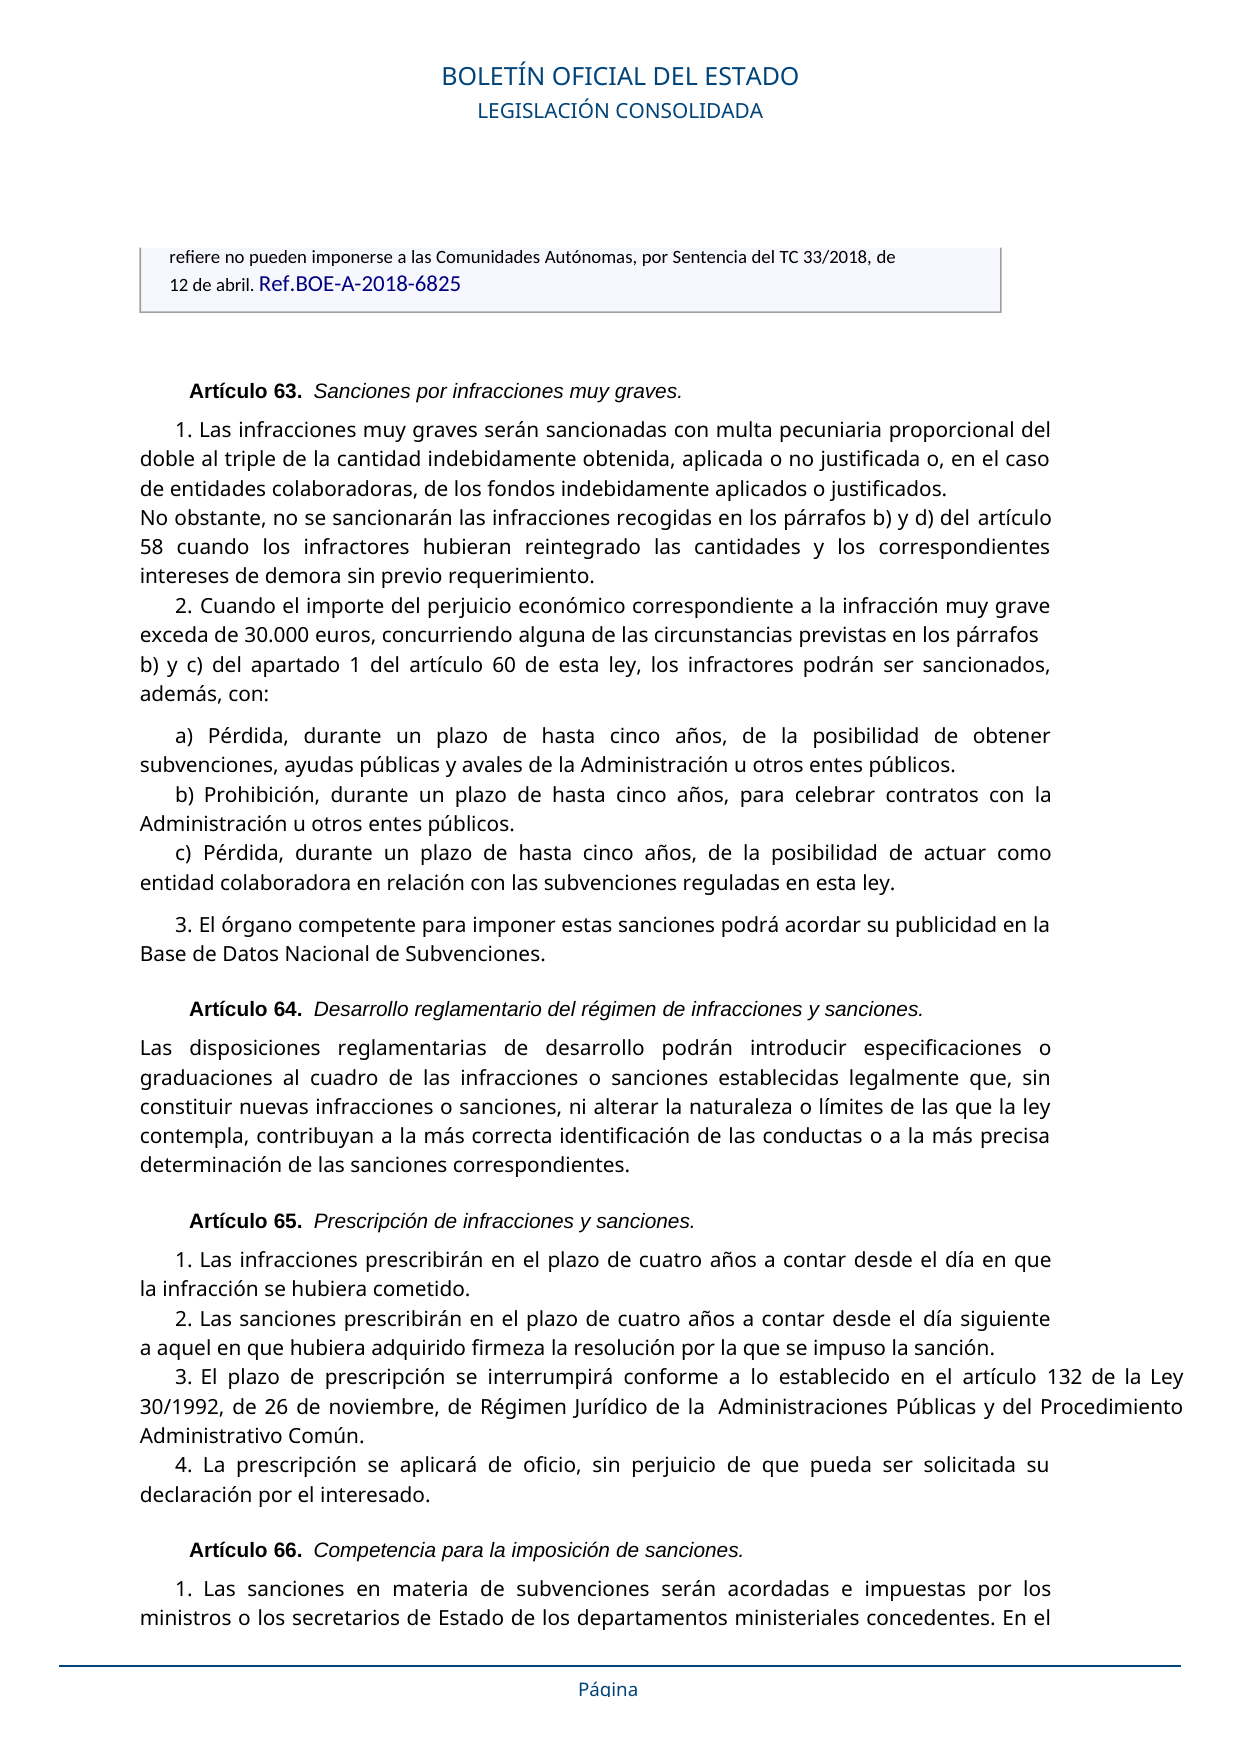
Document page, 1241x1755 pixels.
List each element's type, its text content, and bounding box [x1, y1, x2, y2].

list Las sanciones prescribirán en el plazo de cuatro años a contar desde el día siguiente a aquel en que hubiera adquirido firmeza la resolución por la que se impuso la sanción. [139, 1304, 1052, 1362]
list El plazo de prescripción se interrumpirá conforme a lo establecido en el artículo 132 de la Ley 30/1992, de 26 de noviembre, de Régimen Jurídico de la Administraciones Públicas y del Procedimiento Administrativo Común. [139, 1362, 1184, 1449]
text Las disposiciones reglamentarias de desarrollo podrán introducir especificaciones o graduaciones al cuadro de las infracciones o sanciones establecidas legalmente que, sin constituir nuevas infracciones o sanciones, ni alterar la naturaleza o límites de las que la ley contempla, contribuyan a la más correcta identificación de las conductas o a la más precisa determinación de las sanciones correspondientes. [139, 1033, 1052, 1179]
list La prescripción se aplicará de oficio, sin perjuicio de que pueda ser solicitada su declaración por el interesado. [139, 1451, 1052, 1508]
text Artículo 64. Desarrollo reglamentario del régimen de infracciones y sanciones. [189, 997, 1184, 1021]
text Artículo 66. Competencia para la imposición de sanciones. [189, 1538, 1184, 1562]
list Las infracciones prescribirán en el plazo de cuatro años a contar desde el día en que la infracción se hubiera cometido. [139, 1245, 1052, 1303]
list Pérdida, durante un plazo de hasta cinco años, de la posibilidad de actuar como entidad colaboradora en relación con las subvenciones reguladas en esta ley. [139, 838, 1052, 896]
list El órgano competente para imponer estas sanciones podrá acordar su publicidad en la Base de Datos Nacional de Subvenciones. [139, 910, 1052, 967]
list Las sanciones en materia de subvenciones serán acordadas e impuestas por los ministros o los secretarios de Estado de los departamentos ministeriales concedentes. En el [139, 1574, 1052, 1632]
list y c) del apartado 1 del artículo 60 de esta ley, los infractores podrán ser sancionados, además, con: [139, 650, 1052, 708]
text Artículo 65. Prescripción de infracciones y sanciones. [189, 1209, 1184, 1233]
list Prohibición, durante un plazo de hasta cinco años, para celebrar contratos con la Administración u otros entes públicos. [139, 780, 1052, 837]
list Cuando el importe del perjuicio económico correspondiente a la infracción muy grave exceda de 30.000 euros, concurriendo alguna de las circunstancias previstas en los párrafos [139, 591, 1052, 649]
list Pérdida, durante un plazo de hasta cinco años, de la posibilidad de obtener subvenciones, ayudas públicas y avales de la Administración u otros entes públicos. [139, 721, 1052, 779]
text Artículo 63. Sanciones por infracciones muy graves. [189, 379, 1184, 403]
text No obstante, no se sancionarán las infracciones recogidas en los párrafos b) y d) del artículo 58 cuando los infractores hubieran reintegrado las cantidades y los correspondientes intereses de demora sin previo requerimiento. [139, 503, 1052, 590]
list Las infracciones muy graves serán sancionadas con multa pecuniaria proporcional del doble al triple de la cantidad indebidamente obtenida, aplicada o no justificada o, en el caso de entidades colaboradoras, de los fondos indebidamente aplicados o justificados. [139, 415, 1052, 502]
